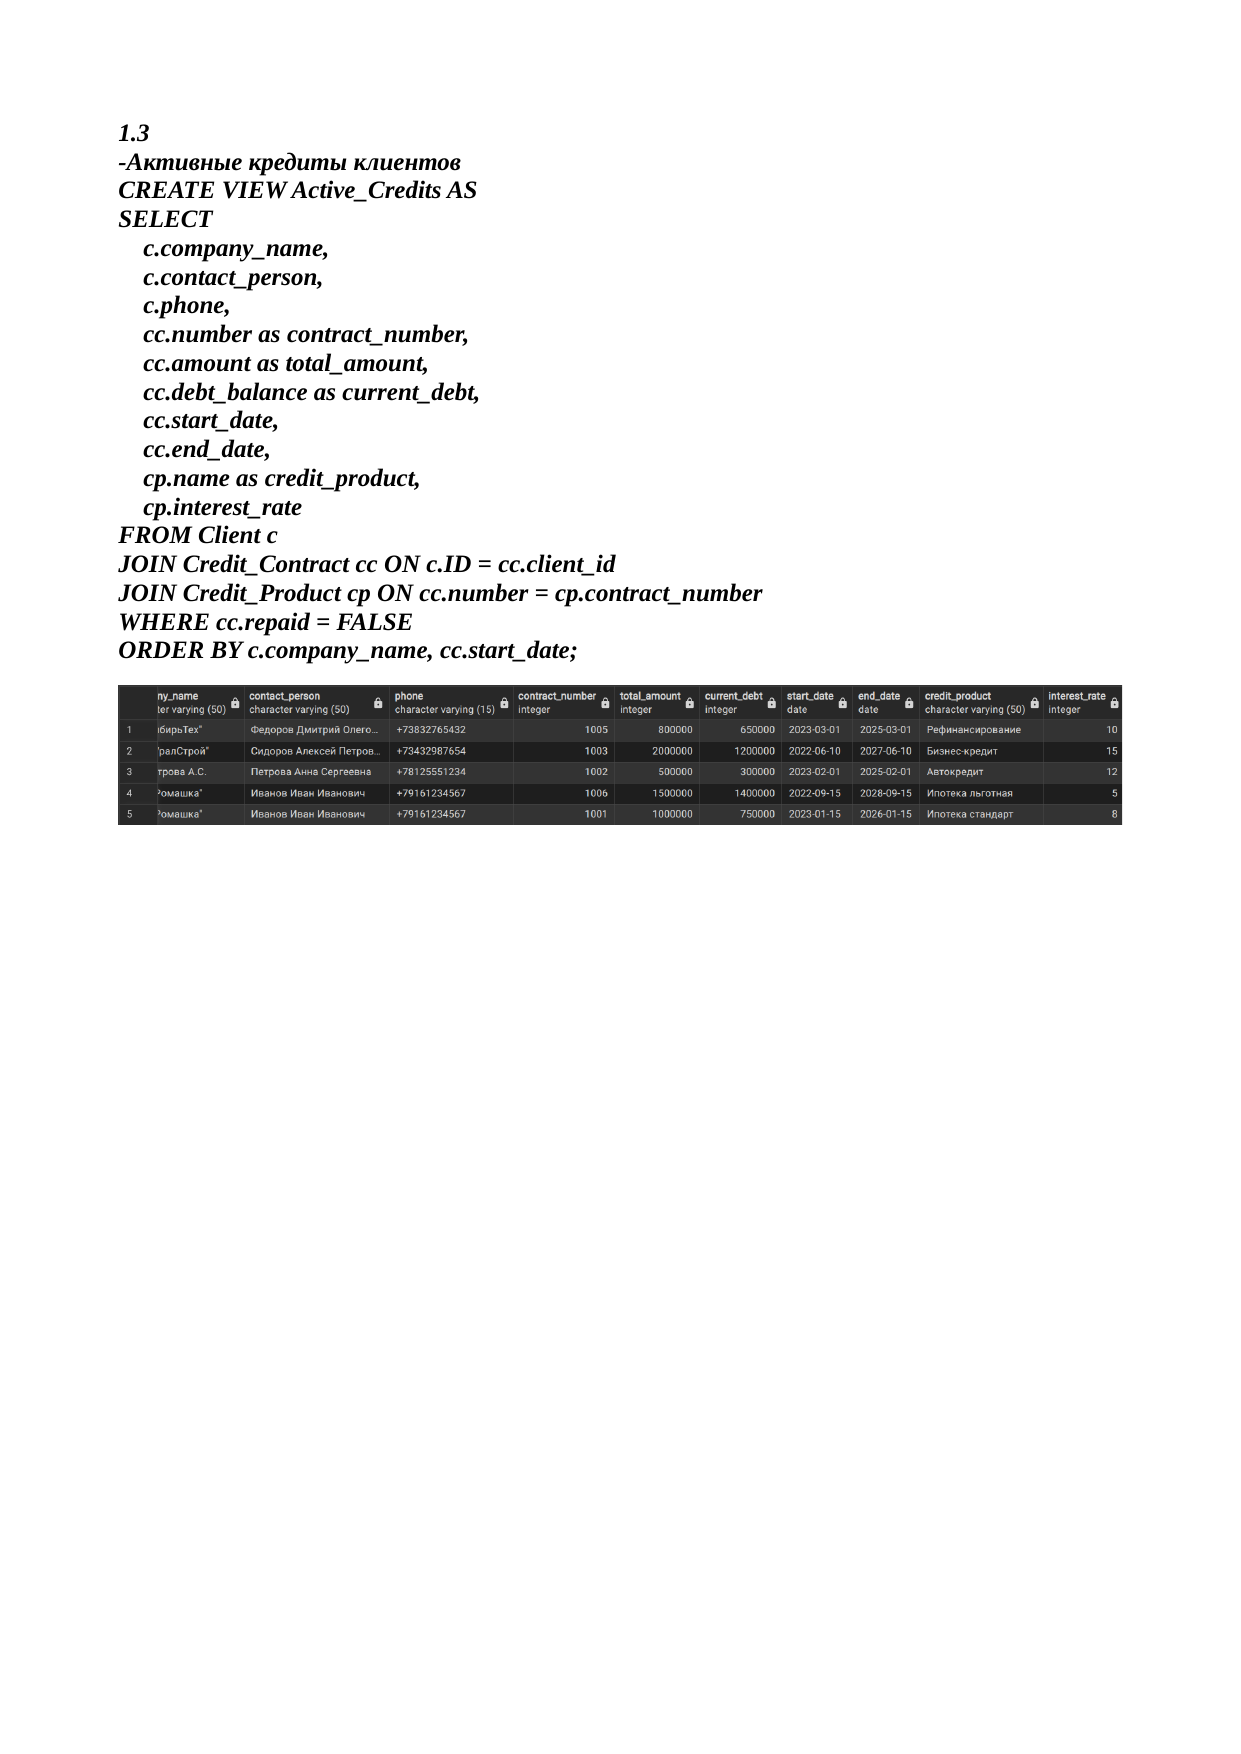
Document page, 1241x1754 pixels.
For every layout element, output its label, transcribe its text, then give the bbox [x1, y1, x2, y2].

text cc.number as contract_number, [118, 319, 1122, 348]
text WHERE cc.repaid = FALSE [118, 607, 1122, 636]
text JOIN Credit_Contract cc ON c.ID = cc.client_id [118, 549, 1122, 578]
text -Активные кредиты клиентов [118, 147, 1122, 176]
text c.phone, [118, 291, 1122, 319]
text c.company_name, [118, 233, 1122, 262]
text cp.name as credit_product, [118, 463, 1122, 492]
text CREATE VIEW Active_Credits AS [118, 176, 1122, 204]
text cc.debt_balance as current_debt, [118, 377, 1122, 406]
text SELECT [118, 204, 1122, 233]
text cp.interest_rate [118, 492, 1122, 521]
picture [118, 685, 1123, 825]
text FROM Client c [118, 521, 1122, 549]
text ORDER BY c.company_name, cc.start_date; [118, 636, 1122, 664]
text c.contact_person, [118, 262, 1122, 291]
text cc.end_date, [118, 434, 1122, 463]
text JOIN Credit_Product cp ON cc.number = cp.contract_number [118, 578, 1122, 607]
text cc.start_date, [118, 406, 1122, 434]
text cc.amount as total_amount, [118, 348, 1122, 377]
text 1.3 [118, 118, 1122, 147]
